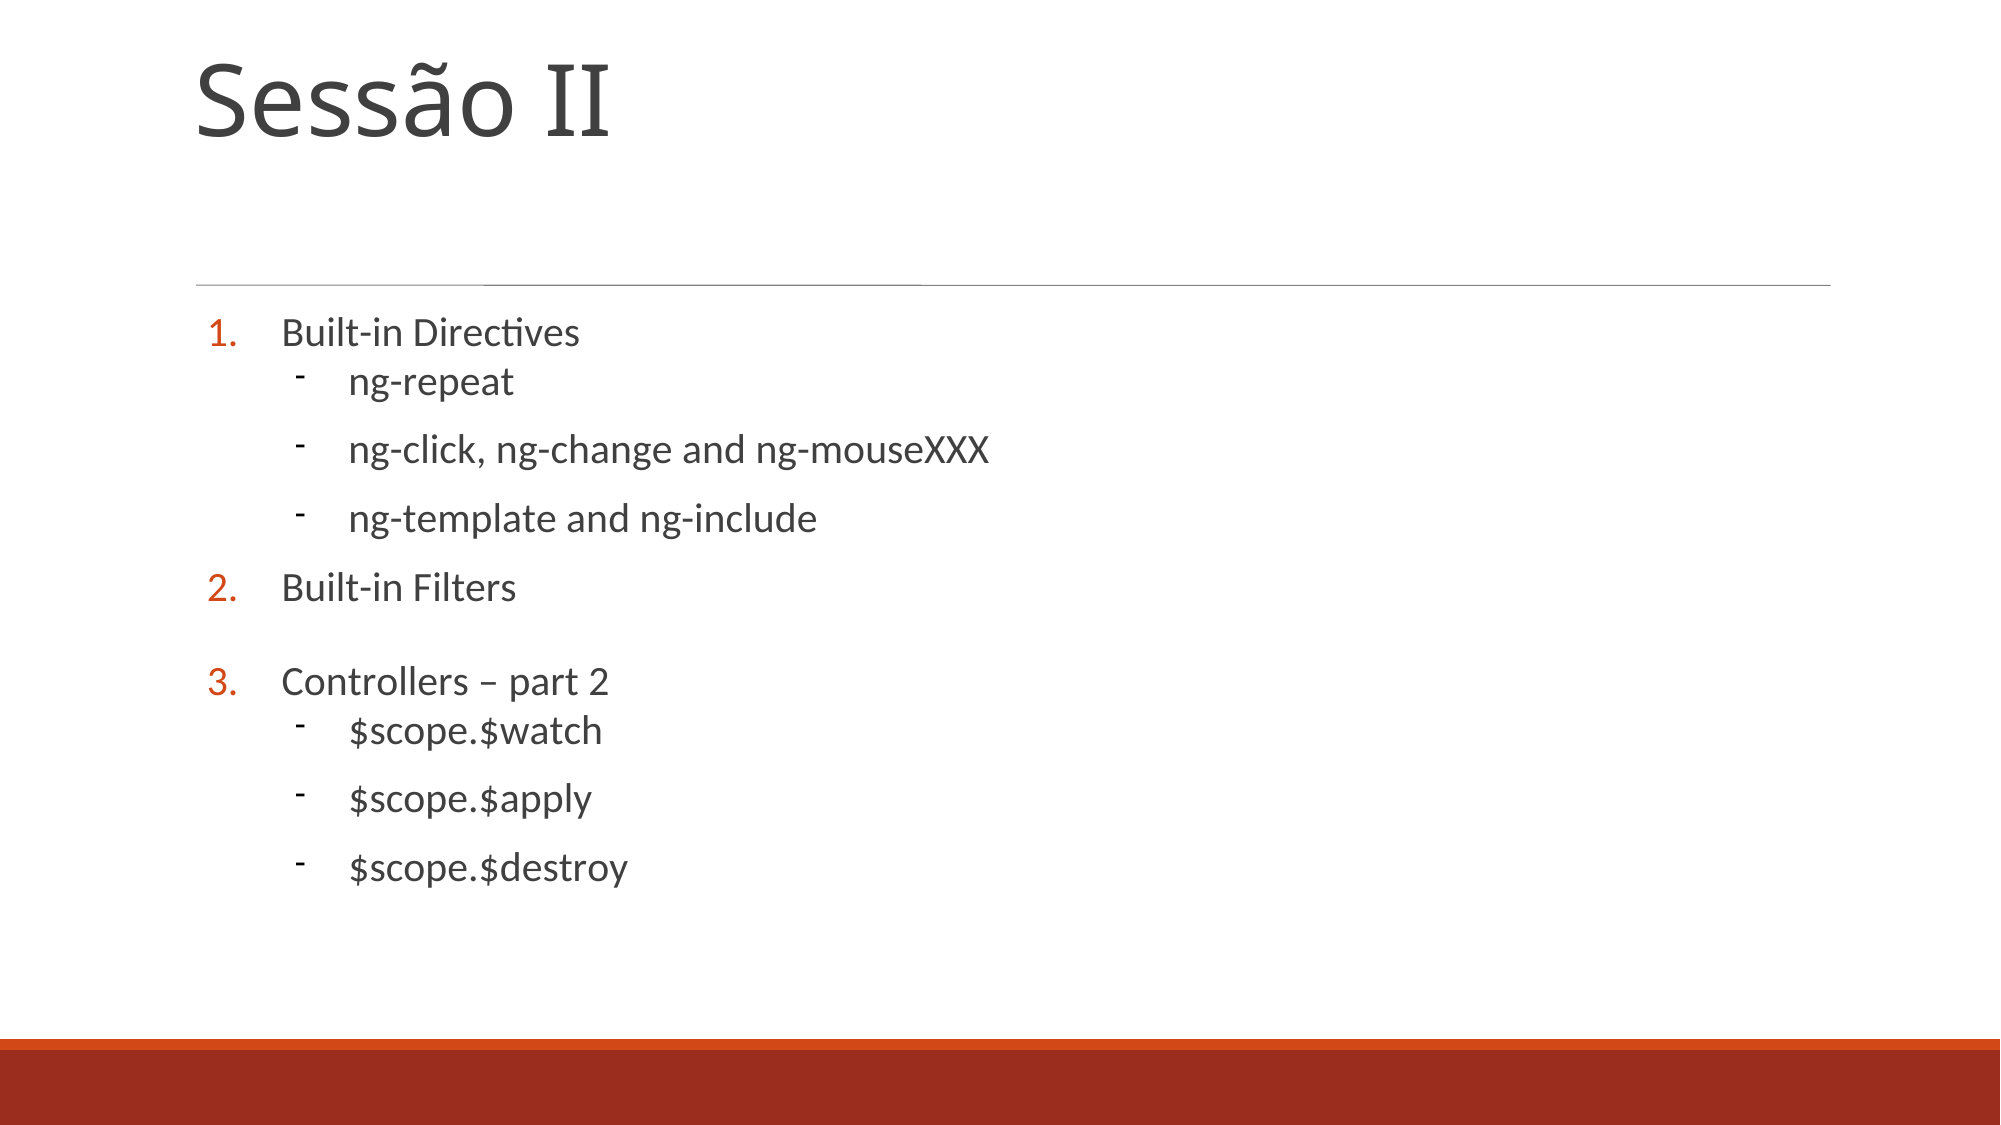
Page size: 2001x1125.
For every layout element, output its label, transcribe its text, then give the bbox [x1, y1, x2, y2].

title Sessão II [179, 47, 1830, 286]
text_box Built-in Directives ng-repeat ng-click, ng-change and ng-mouseXXX ng-template and ng-include Built-in Filters Controllers – part 2 $scope.$watch $scope.$apply $scope.$destroy [191, 302, 1842, 963]
